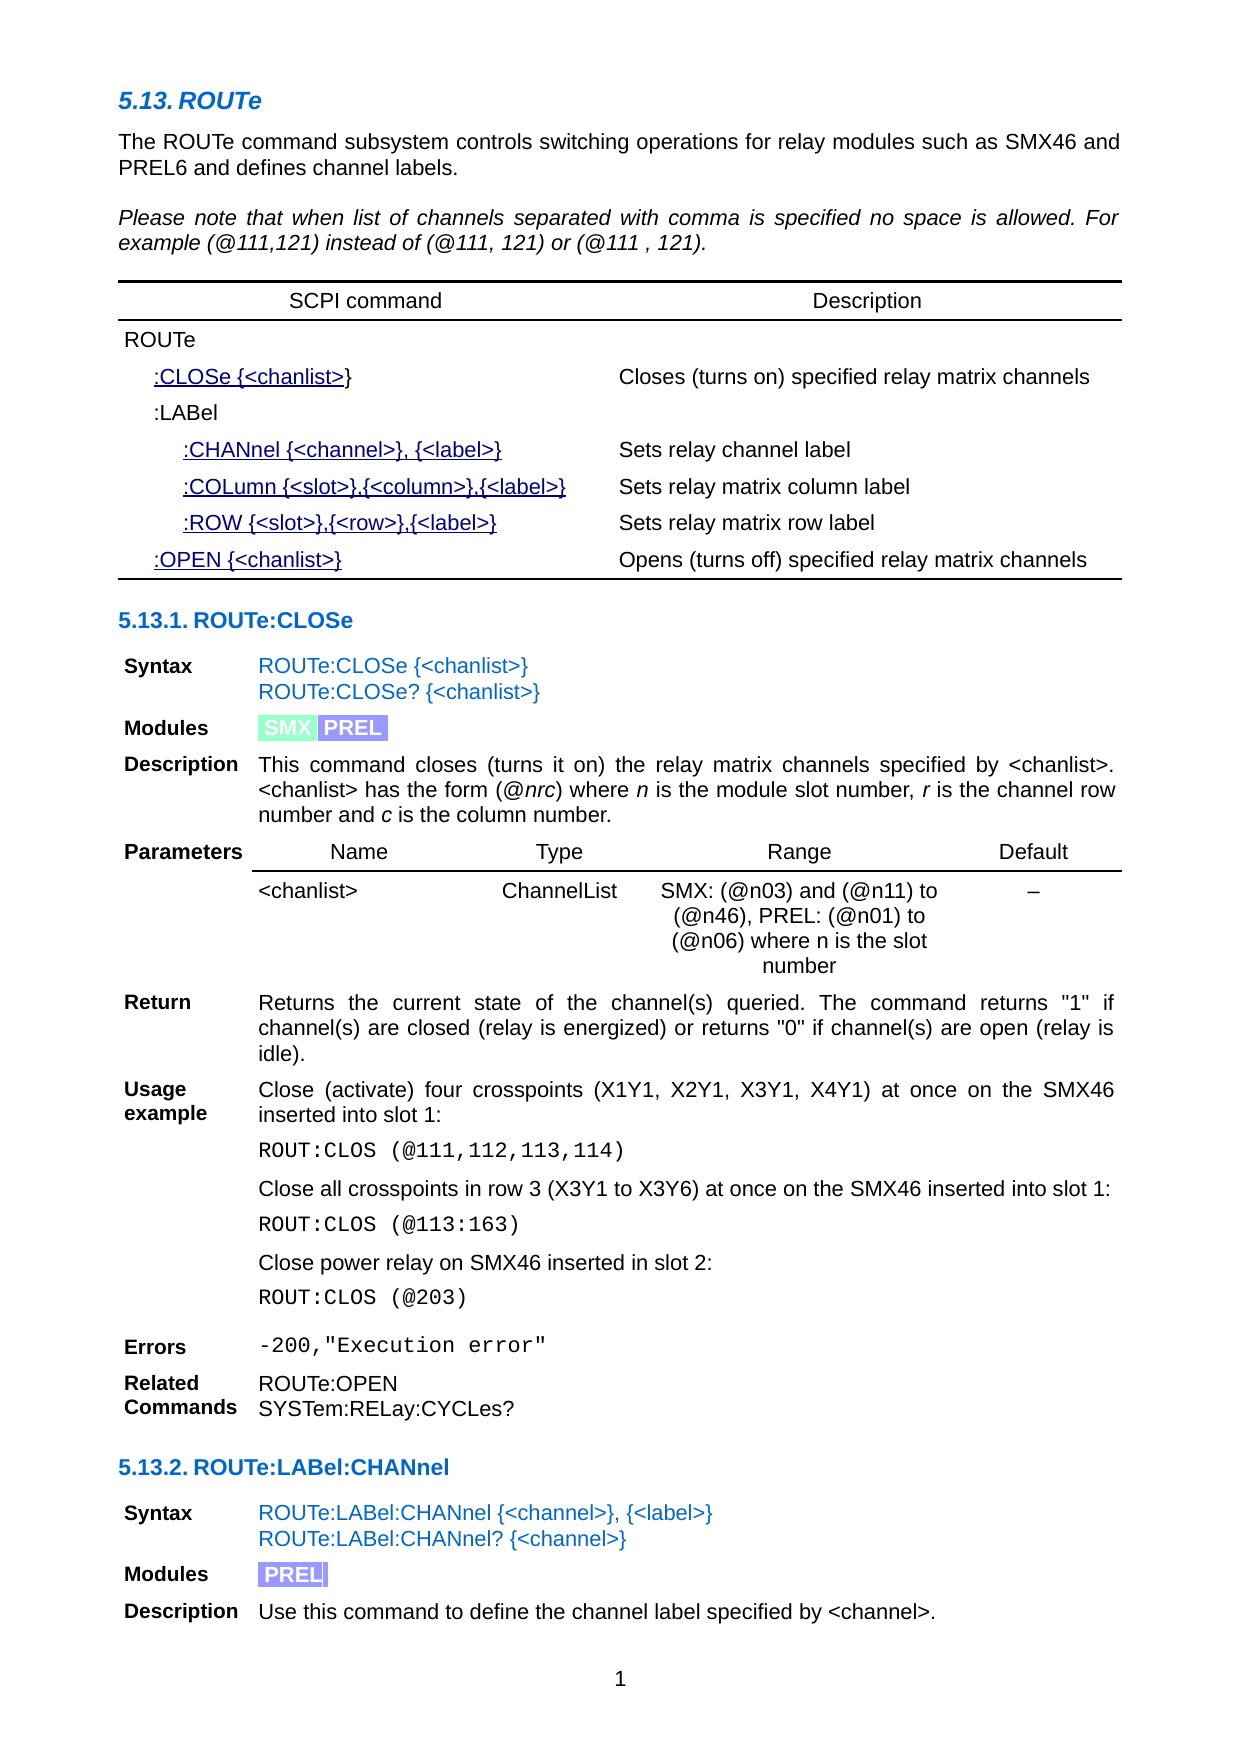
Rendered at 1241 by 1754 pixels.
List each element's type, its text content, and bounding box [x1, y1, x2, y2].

table_cell Parameters [118, 833, 252, 984]
table_cell Close (activate) four crosspoints (X1Y1, X2Y1, X3Y1, X4Y1) at once on the SMX46 inserted into slot 1: ROUT:CLOS (@111,112,113,114) Close all crosspoints in row 3 (X3Y1 to X3Y6) at once on the SMX46 inserted into slot 1: ROUT:CLOS (@113:163) Close power relay on SMX46 inserted in slot 2: ROUT:CLOS (@203) [252, 1071, 1122, 1329]
subtitle ROUTe:LABel:CHANnel [118, 1453, 1122, 1480]
table_cell Returns the current state of the channel(s) queried. The command returns "1" if channel(s) are closed (relay is energized) or returns "0" if channel(s) are open (relay is idle). [252, 984, 1122, 1071]
table_cell ROUTe [118, 321, 613, 358]
table_cell Description [118, 746, 252, 833]
table_cell Related Commands [118, 1365, 252, 1427]
table_cell -200,"Execution error" [252, 1329, 1122, 1365]
table_header ROUTe:CLOSe {<chanlist>} ROUTe:CLOSe? {<chanlist>} [252, 648, 1122, 709]
table_cell PREL [252, 1556, 1122, 1593]
table_cell Type [465, 833, 653, 870]
table_cell Modules [118, 1556, 252, 1593]
table_cell :CHANnel {<channel>}, {<label>} [118, 431, 613, 468]
table_cell [613, 395, 1122, 431]
table_cell Closes (turns on) specified relay matrix channels [613, 358, 1122, 394]
table_header Syntax [118, 1495, 252, 1556]
table_cell Default [945, 833, 1122, 870]
table_header Description [613, 283, 1122, 319]
table_cell – [945, 872, 1122, 984]
table_cell SMX PREL [252, 710, 1122, 746]
table_cell Sets relay matrix row label [613, 505, 1122, 541]
table_cell :ROW {<slot>},{<row>},{<label>} [118, 505, 613, 541]
table_header ROUTe:LABel:CHANnel {<channel>}, {<label>} ROUTe:LABel:CHANnel? {<channel>} [252, 1495, 1122, 1556]
table_cell Range [653, 833, 945, 870]
table_cell Usage example [118, 1071, 252, 1329]
table_cell Opens (turns off) specified relay matrix channels [613, 541, 1122, 578]
text Please note that when list of channels separated with comma is specified no space is allowed. For example (@111,121) instead of (@111, 121) or (@111 , 121). [118, 205, 1122, 255]
table_cell Description [118, 1593, 252, 1630]
table_header Syntax [118, 648, 252, 709]
table_cell :OPEN {<chanlist>} [118, 541, 613, 578]
table_cell Return [118, 984, 252, 1071]
table_cell Name [252, 833, 465, 870]
table_cell Use this command to define the channel label specified by <channel>. [252, 1593, 1122, 1630]
table_cell :CLOSe {<chanlist>} [118, 358, 613, 394]
table_cell SMX: (@n03) and (@n11) to (@n46), PREL: (@n01) to (@n06) where n is the slot number [653, 872, 945, 984]
table_cell :COLumn {<slot>},{<column>},{<label>} [118, 468, 613, 504]
table_cell ChannelList [465, 872, 653, 984]
text The ROUTe command subsystem controls switching operations for relay modules such as SMX46 and PREL6 and defines channel labels. [118, 129, 1122, 179]
table_cell Sets relay matrix column label [613, 468, 1122, 504]
subtitle ROUTe:CLOSe [118, 607, 1122, 633]
table_cell ROUTe:OPEN SYSTem:RELay:CYCLes? [252, 1365, 1122, 1427]
table_header SCPI command [118, 283, 613, 319]
table_cell Sets relay channel label [613, 431, 1122, 468]
subtitle ROUTe [118, 86, 1122, 114]
table_cell Errors [118, 1329, 252, 1365]
table_cell Modules [118, 710, 252, 746]
table_cell :LABel [118, 395, 613, 431]
table_cell <chanlist> [252, 872, 465, 984]
table_cell [613, 321, 1122, 358]
table_cell This command closes (turns it on) the relay matrix channels specified by <chanlist>. <chanlist> has the form (@nrc) where n is the module slot number, r is the channel row number and c is the column number. [252, 746, 1122, 833]
